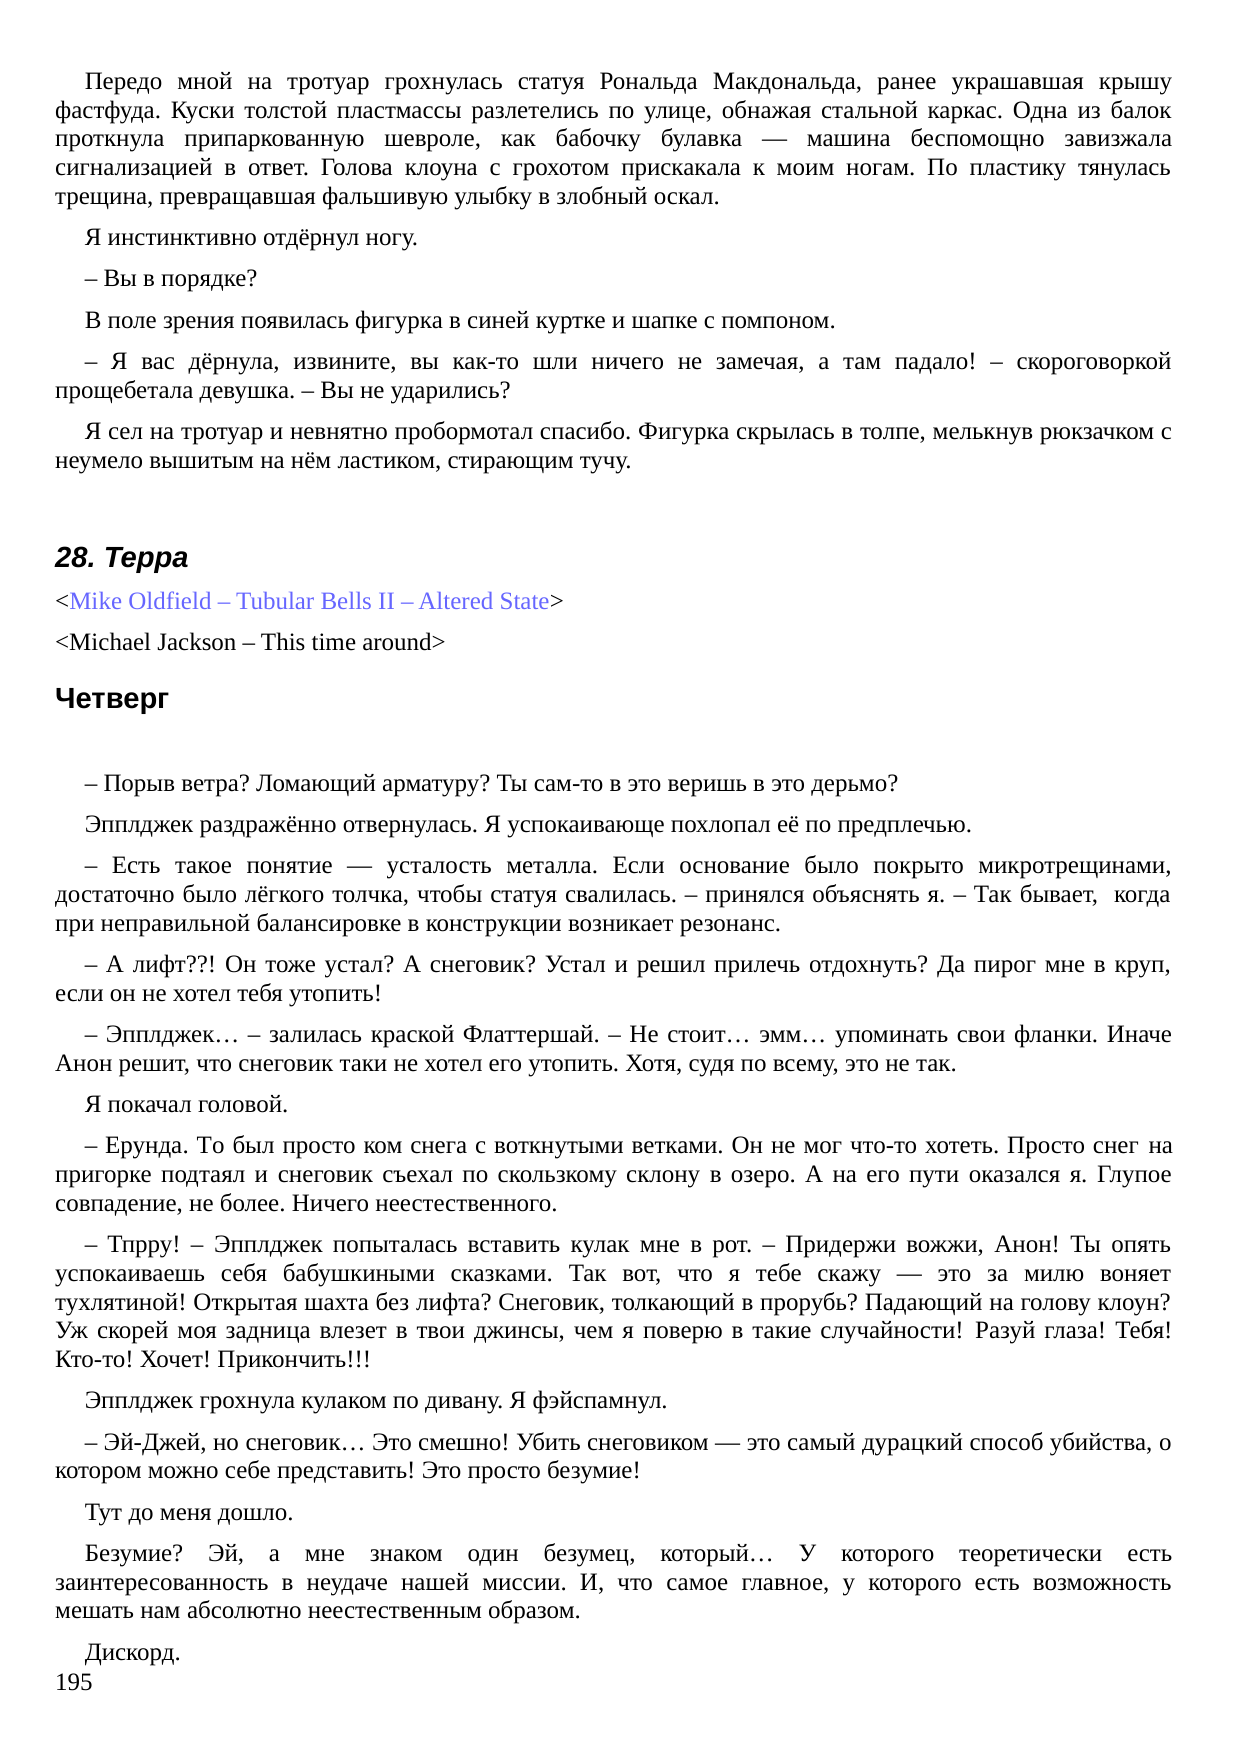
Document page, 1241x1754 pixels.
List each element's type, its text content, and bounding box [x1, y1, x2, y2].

subtitle 28. Терра [55, 540, 1173, 573]
text <Michael Jackson – This time around> [55, 627, 1173, 656]
text – Эй-Джей, но снеговик… Это смешно! Убить снеговиком — это самый дурацкий способ убийства, о котором можно себе представить! Это просто безумие! [55, 1427, 1173, 1484]
text – Есть такое понятие — усталость металла. Если основание было покрыто микротрещинами, достаточно было лёгкого толчка, чтобы статуя свалилась. – принялся объяснять я. – Так бывает, когда при неправильной балансировке в конструкции возникает резонанс. [55, 851, 1173, 937]
text Тут до меня дошло. [55, 1497, 1173, 1526]
text – Порыв ветра? Ломающий арматуру? Ты сам-то в это веришь в это дерьмо? [55, 768, 1173, 797]
text Я сел на тротуар и невнятно пробормотал спасибо. Фигурка скрылась в толпе, мелькнув рюкзачком с неумело вышитым на нём ластиком, стирающим тучу. [55, 416, 1173, 473]
text Я покачал головой. [55, 1089, 1173, 1118]
text Безумие? Эй, а мне знаком один безумец, который… У которого теоретически есть заинтересованность в неудаче нашей миссии. И, что самое главное, у которого есть возможность мешать нам абсолютно неестественным образом. [55, 1538, 1173, 1624]
text Дискорд. [55, 1637, 1173, 1666]
text – Ерунда. То был просто ком снега с воткнутыми ветками. Он не мог что-то хотеть. Просто снег на пригорке подтаял и снеговик съехал по скользкому склону в озеро. А на его пути оказался я. Глупое совпадение, не более. Ничего неестественного. [55, 1131, 1173, 1217]
text Я инстинктивно отдёрнул ногу. [55, 222, 1173, 251]
text – Эпплджек… – залилась краской Флаттершай. – Не стоит… эмм… упоминать свои фланки. Иначе Анон решит, что снеговик таки не хотел его утопить. Хотя, судя по всему, это не так. [55, 1019, 1173, 1077]
text – А лифт??! Он тоже устал? А снеговик? Устал и решил прилечь отдохнуть? Да пирог мне в круп, если он не хотел тебя утопить! [55, 949, 1173, 1007]
text В поле зрения появилась фигурка в синей куртке и шапке с помпоном. [55, 305, 1173, 333]
text – Вы в порядке? [55, 263, 1173, 292]
subtitle Четверг [55, 681, 1173, 714]
text <Mike Oldfield – Tubular Bells II – Altered State> [55, 586, 1173, 614]
text Передо мной на тротуар грохнулась статуя Рональда Макдональда, ранее украшавшая крышу фастфуда. Куски толстой пластмассы разлетелись по улице, обнажая стальной каркас. Одна из балок проткнула припаркованную шевроле, как бабочку булавка — машина беспомощно завизжала сигнализацией в ответ. Голова клоуна с грохотом прискакала к моим ногам. По пластику тянулась трещина, превращавшая фальшивую улыбку в злобный оскал. [55, 66, 1173, 210]
text – Тпрру! – Эпплджек попыталась вставить кулак мне в рот. – Придержи вожжи, Анон! Ты опять успокаиваешь себя бабушкиными сказками. Так вот, что я тебе скажу — это за милю воняет тухлятиной! Открытая шахта без лифта? Снеговик, толкающий в прорубь? Падающий на голову клоун? Уж скорей моя задница влезет в твои джинсы, чем я поверю в такие случайности! Разуй глаза! Тебя! Кто-то! Хочет! Прикончить!!! [55, 1229, 1173, 1373]
text Эпплджек раздражённо отвернулась. Я успокаивающе похлопал её по предплечью. [55, 809, 1173, 838]
text Эпплджек грохнула кулаком по дивану. Я фэйспамнул. [55, 1386, 1173, 1414]
text – Я вас дёрнула, извините, вы как-то шли ничего не замечая, а там падало! – скороговоркой прощебетала девушка. – Вы не ударились? [55, 346, 1173, 403]
